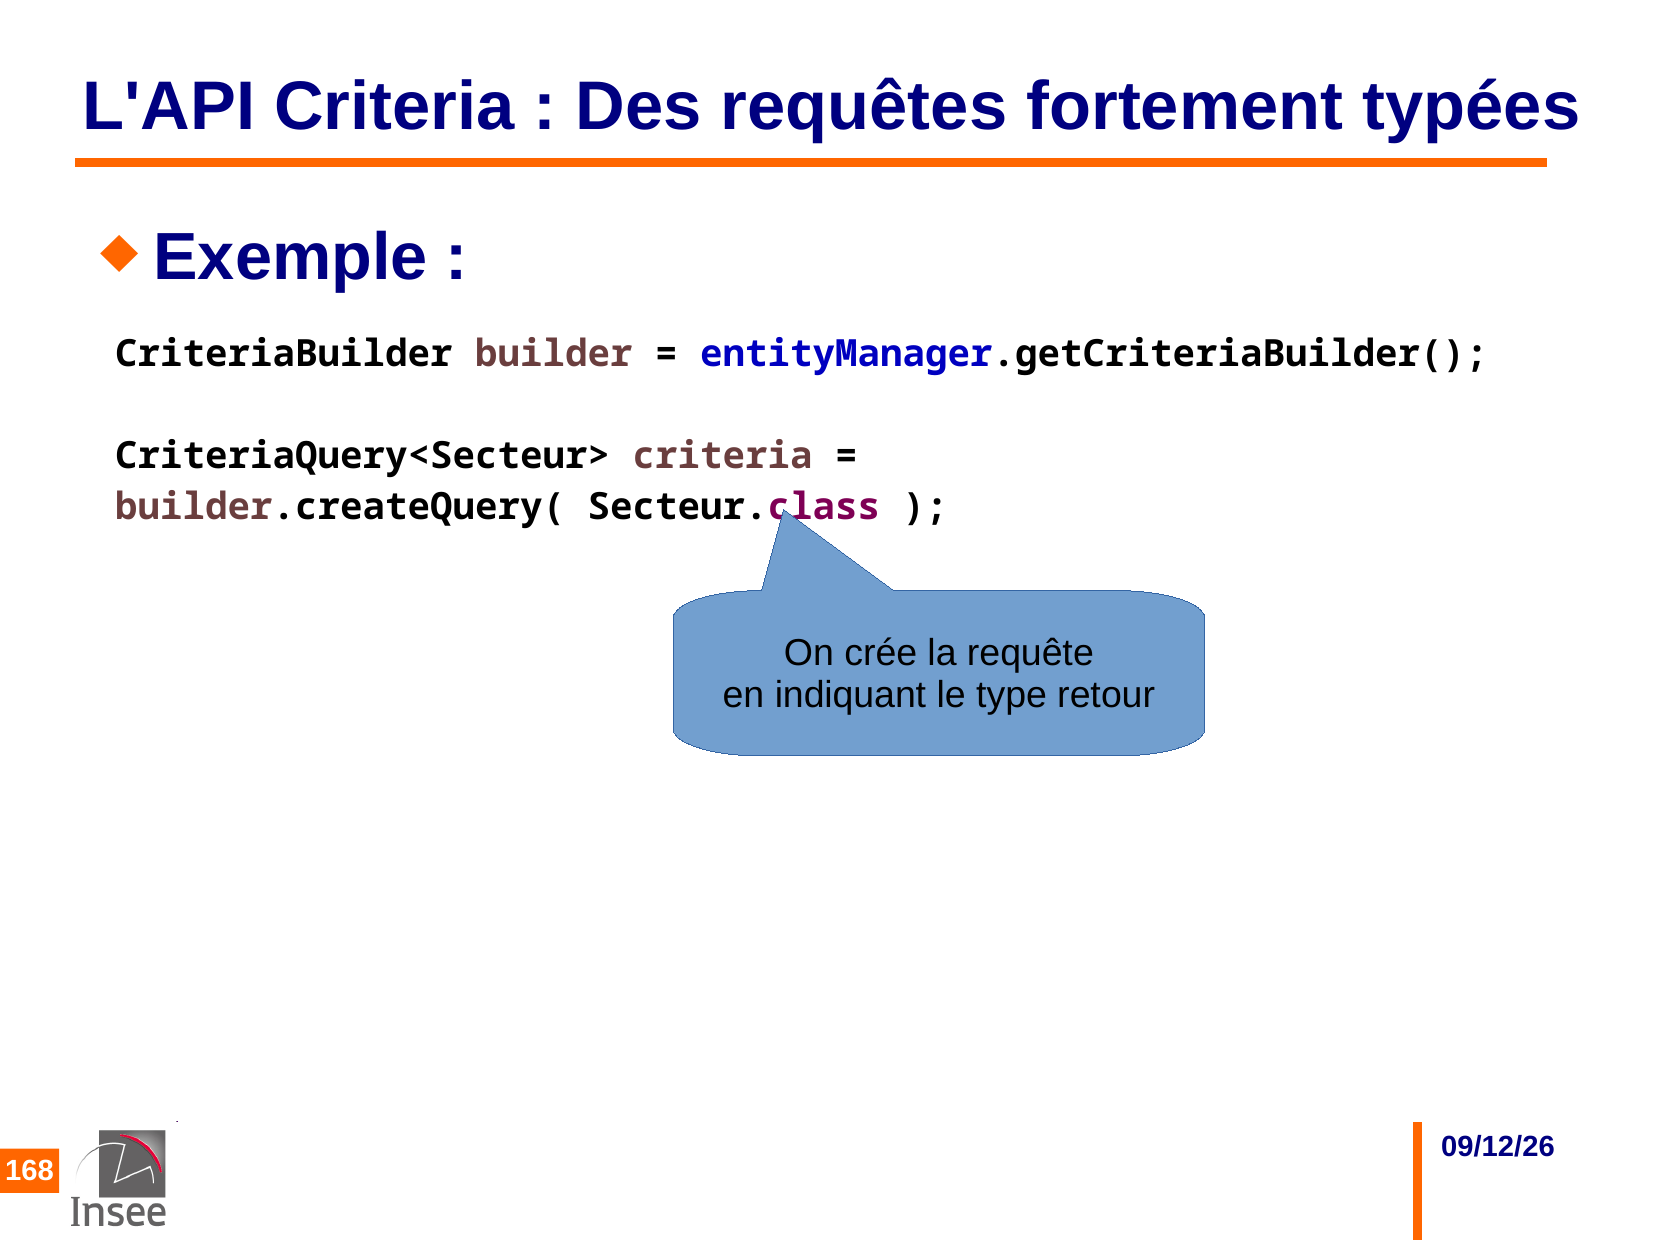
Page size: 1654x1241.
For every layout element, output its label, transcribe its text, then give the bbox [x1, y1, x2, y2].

picture [62, 1121, 178, 1241]
list Exemple : [82, 219, 1571, 1052]
title L'API Criteria : Des requêtes fortement typées [82, 49, 1619, 163]
text_box On crée la requête en indiquant le type retour [673, 509, 1205, 756]
text_box CriteriaBuilder builder = entityManager.getCriteriaBuilder(); CriteriaQuery<Secteur> criteria = builder.createQuery( Secteur.class ); [100, 318, 1548, 945]
